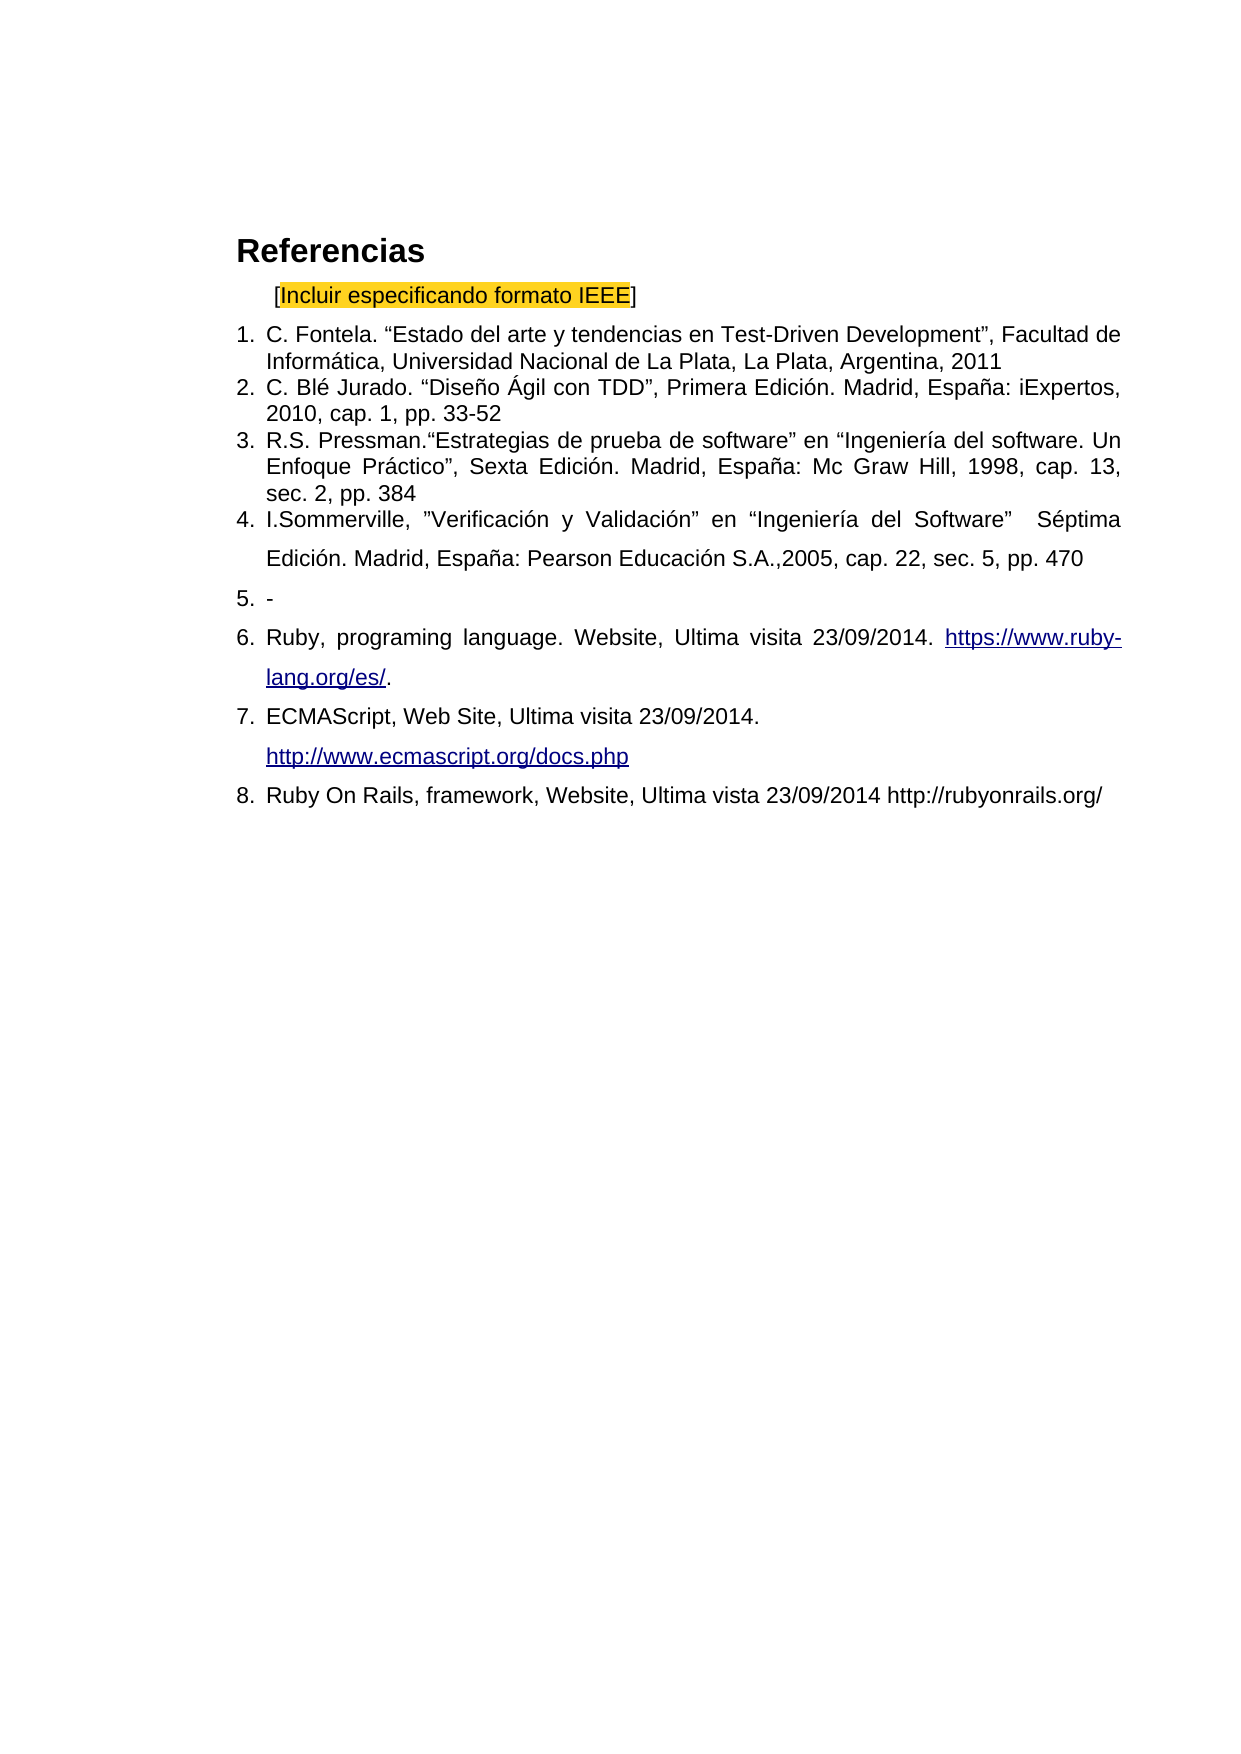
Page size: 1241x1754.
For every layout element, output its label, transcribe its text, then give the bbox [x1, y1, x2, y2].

list I.Sommerville, ”Verificación y Validación” en “Ingeniería del Software” Séptima Edición. Madrid, España: Pearson Educación S.A.,2005, cap. 22, sec. 5, pp. 470 [236, 506, 1122, 572]
subtitle Referencias [236, 231, 1122, 269]
list C. Fontela. “Estado del arte y tendencias en Test-Driven Development”, Facultad de Informática, Universidad Nacional de La Plata, La Plata, Argentina, 2011 [236, 321, 1122, 374]
list Ruby On Rails, framework, Website, Ultima vista 23/09/2014 http://rubyonrails.org/ [236, 782, 1122, 808]
text [Incluir especificando formato IEEE] [274, 282, 1122, 308]
list C. Blé Jurado. “Diseño Ágil con TDD”, Primera Edición. Madrid, España: iExpertos, 2010, cap. 1, pp. 33-52 [236, 374, 1122, 427]
list R.S. Pressman.“Estrategias de prueba de software” en “Ingeniería del software. Un Enfoque Práctico”, Sexta Edición. Madrid, España: Mc Graw Hill, 1998, cap. 13, sec. 2, pp. 384 [236, 427, 1122, 506]
list ECMAScript, Web Site, Ultima visita 23/09/2014. http://www.ecmascript.org/docs.php [236, 703, 1122, 769]
list Ruby, programing language. Website, Ultima visita 23/09/2014. https://www.ruby-lang.org/es/. [236, 624, 1122, 690]
list - [236, 585, 1122, 611]
